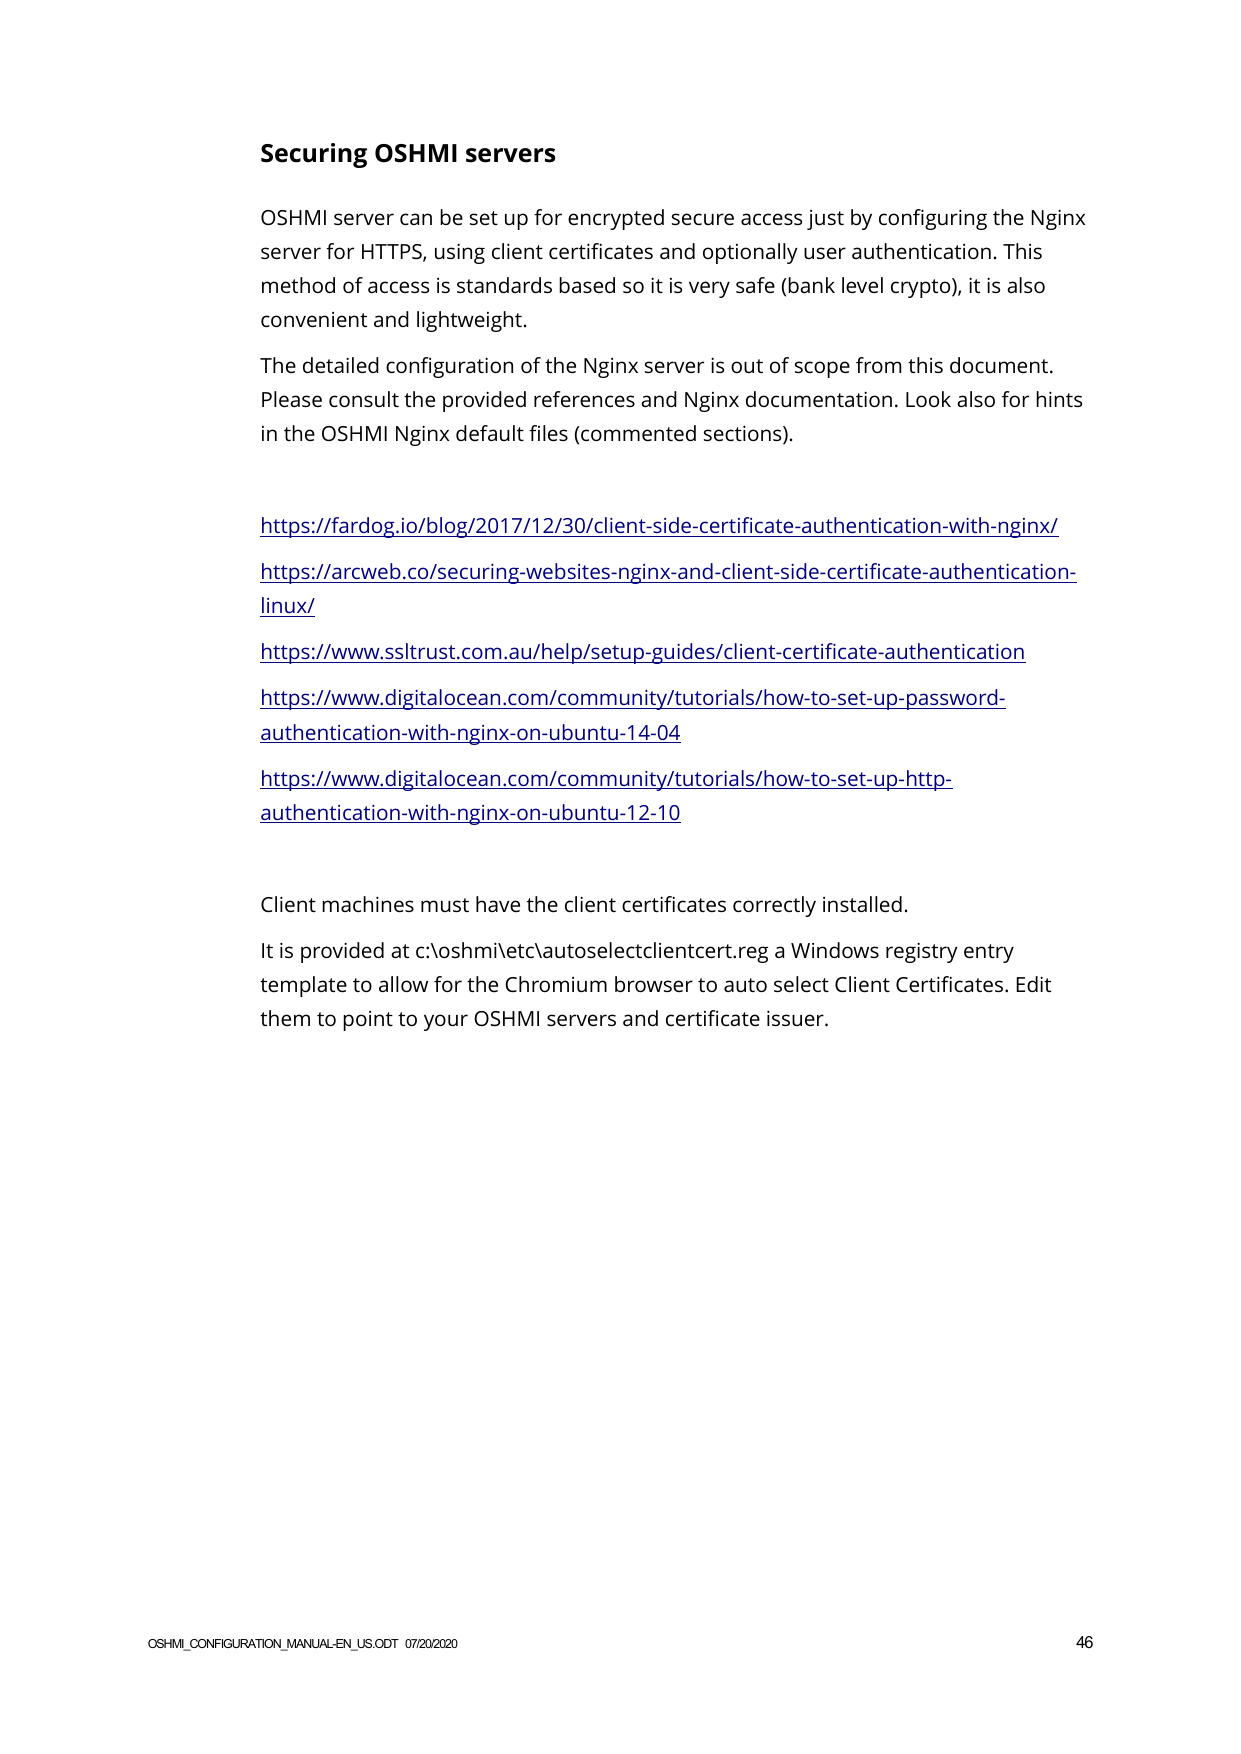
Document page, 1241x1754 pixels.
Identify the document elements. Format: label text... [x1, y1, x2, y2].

text https://www.digitalocean.com/community/tutorials/how-to-set-up-password-authentication-with-nginx-on-ubuntu-14-04 [260, 683, 1093, 746]
text It is provided at c:\oshmi\etc\autoselectclientcert.reg a Windows registry entry template to allow for the Chromium browser to auto select Client Certificates. Edit them to point to your OSHMI servers and certificate issuer. [260, 936, 1093, 1032]
text OSHMI server can be set up for encrypted secure access just by configuring the Nginx server for HTTPS, using client certificates and optionally user authentication. This method of access is standards based so it is very safe (bank level crypto), it is also convenient and lightweight. [260, 203, 1093, 333]
text https://arcweb.co/securing-websites-nginx-and-client-side-certificate-authentication-linux/ [260, 557, 1093, 620]
text Client machines must have the client certificates correctly installed. [260, 890, 1093, 918]
text https://www.ssltrust.com.au/help/setup-guides/client-certificate-authentication [260, 637, 1093, 666]
text The detailed configuration of the Nginx server is out of scope from this document. Please consult the provided references and Nginx documentation. Look also for hints in the OSHMI Nginx default files (commented sections). [260, 351, 1093, 448]
text https://fardog.io/blog/2017/12/30/client-side-certificate-authentication-with-nginx/ [260, 511, 1093, 540]
subtitle Securing OSHMI servers [260, 136, 1093, 170]
text https://www.digitalocean.com/community/tutorials/how-to-set-up-http-authentication-with-nginx-on-ubuntu-12-10 [260, 764, 1093, 826]
